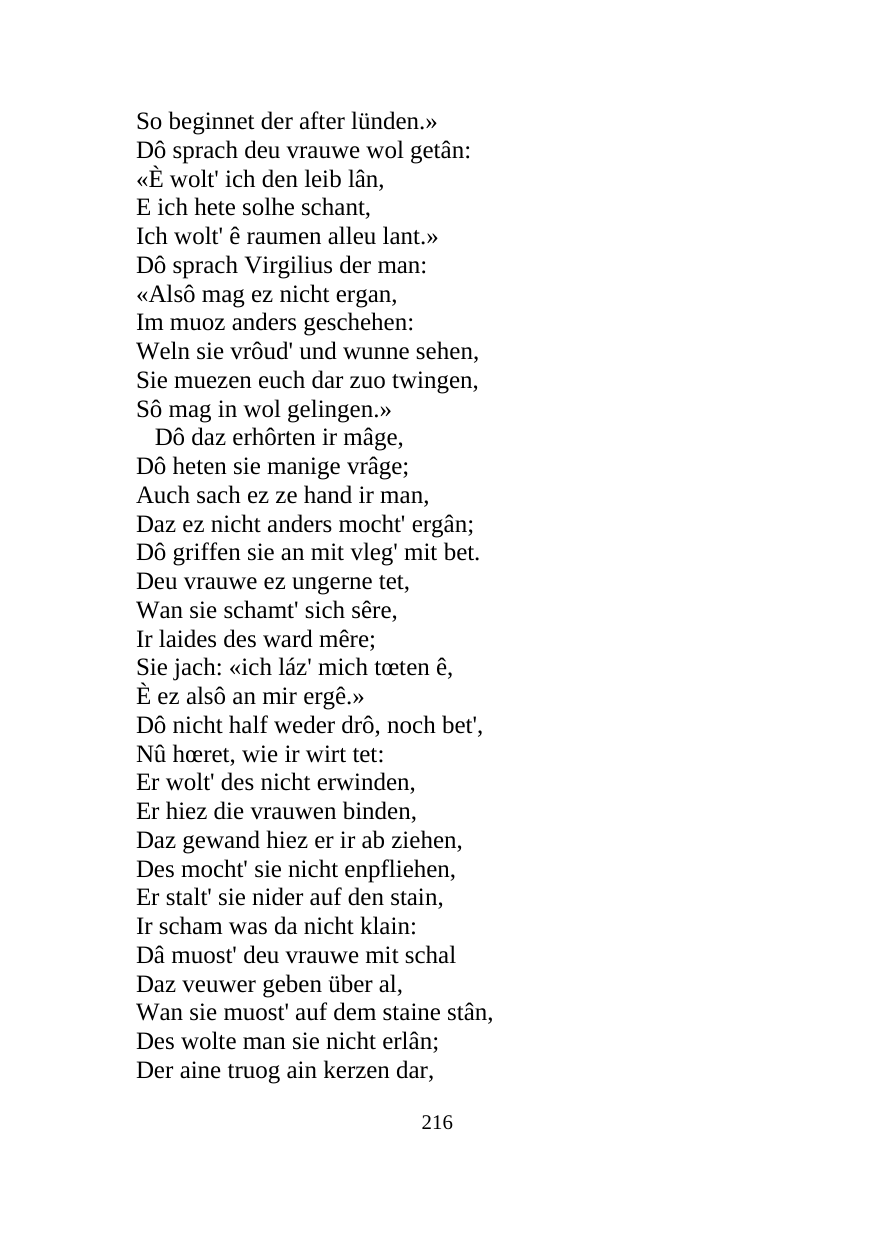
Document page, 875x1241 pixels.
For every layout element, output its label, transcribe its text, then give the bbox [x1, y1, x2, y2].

text Sô mag in wol gelingen.» [106, 394, 768, 422]
text È ez alsô an mir ergê.» [106, 681, 768, 710]
text Ir scham was da nicht klain: [106, 911, 768, 940]
text So beginnet der after lünden.» [106, 106, 768, 135]
text Wan sie schamt' sich sêre, [106, 595, 768, 624]
text Er wolt' des nicht erwinden, [106, 767, 768, 796]
text Dô nicht half weder drô, noch bet', [106, 710, 768, 739]
text Im muoz anders geschehen: [106, 307, 768, 336]
text Der aine truog ain kerzen dar, [106, 1055, 768, 1084]
text Er stalt' sie nider auf den stain, [106, 882, 768, 911]
text Ich wolt' ê raumen alleu lant.» [106, 221, 768, 250]
text E ich hete solhe schant, [106, 192, 768, 221]
text Deu vrauwe ez ungerne tet, [106, 566, 768, 595]
text Daz gewand hiez er ir ab ziehen, [106, 825, 768, 854]
text Sie jach: «ich láz' mich tœten ê, [106, 652, 768, 681]
text Nû hœret, wie ir wirt tet: [106, 739, 768, 767]
text Dâ muost' deu vrauwe mit schal [106, 940, 768, 969]
text Dô heten sie manige vrâge; [106, 451, 768, 480]
text Weln sie vrôud' und wunne sehen, [106, 336, 768, 365]
text Des wolte man sie nicht erlân; [106, 1026, 768, 1055]
text «Alsô mag ez nicht ergan, [106, 279, 768, 307]
text Daz veuwer geben über al, [106, 969, 768, 997]
text Er hiez die vrauwen binden, [106, 796, 768, 825]
text Ir laides des ward mêre; [106, 624, 768, 652]
text Daz ez nicht anders mocht' ergân; [106, 509, 768, 537]
text Dô griffen sie an mit vleg' mit bet. [106, 537, 768, 566]
text Dô sprach Virgilius der man: [106, 250, 768, 279]
text Dô sprach deu vrauwe wol getân: [106, 135, 768, 164]
text Wan sie muost' auf dem staine stân, [106, 997, 768, 1026]
text Dô daz erhôrten ir mâge, [125, 422, 768, 451]
text Des mocht' sie nicht enpfliehen, [106, 854, 768, 882]
text Sie muezen euch dar zuo twingen, [106, 365, 768, 394]
text «È wolt' ich den leib lân, [106, 164, 768, 192]
text Auch sach ez ze hand ir man, [106, 480, 768, 509]
